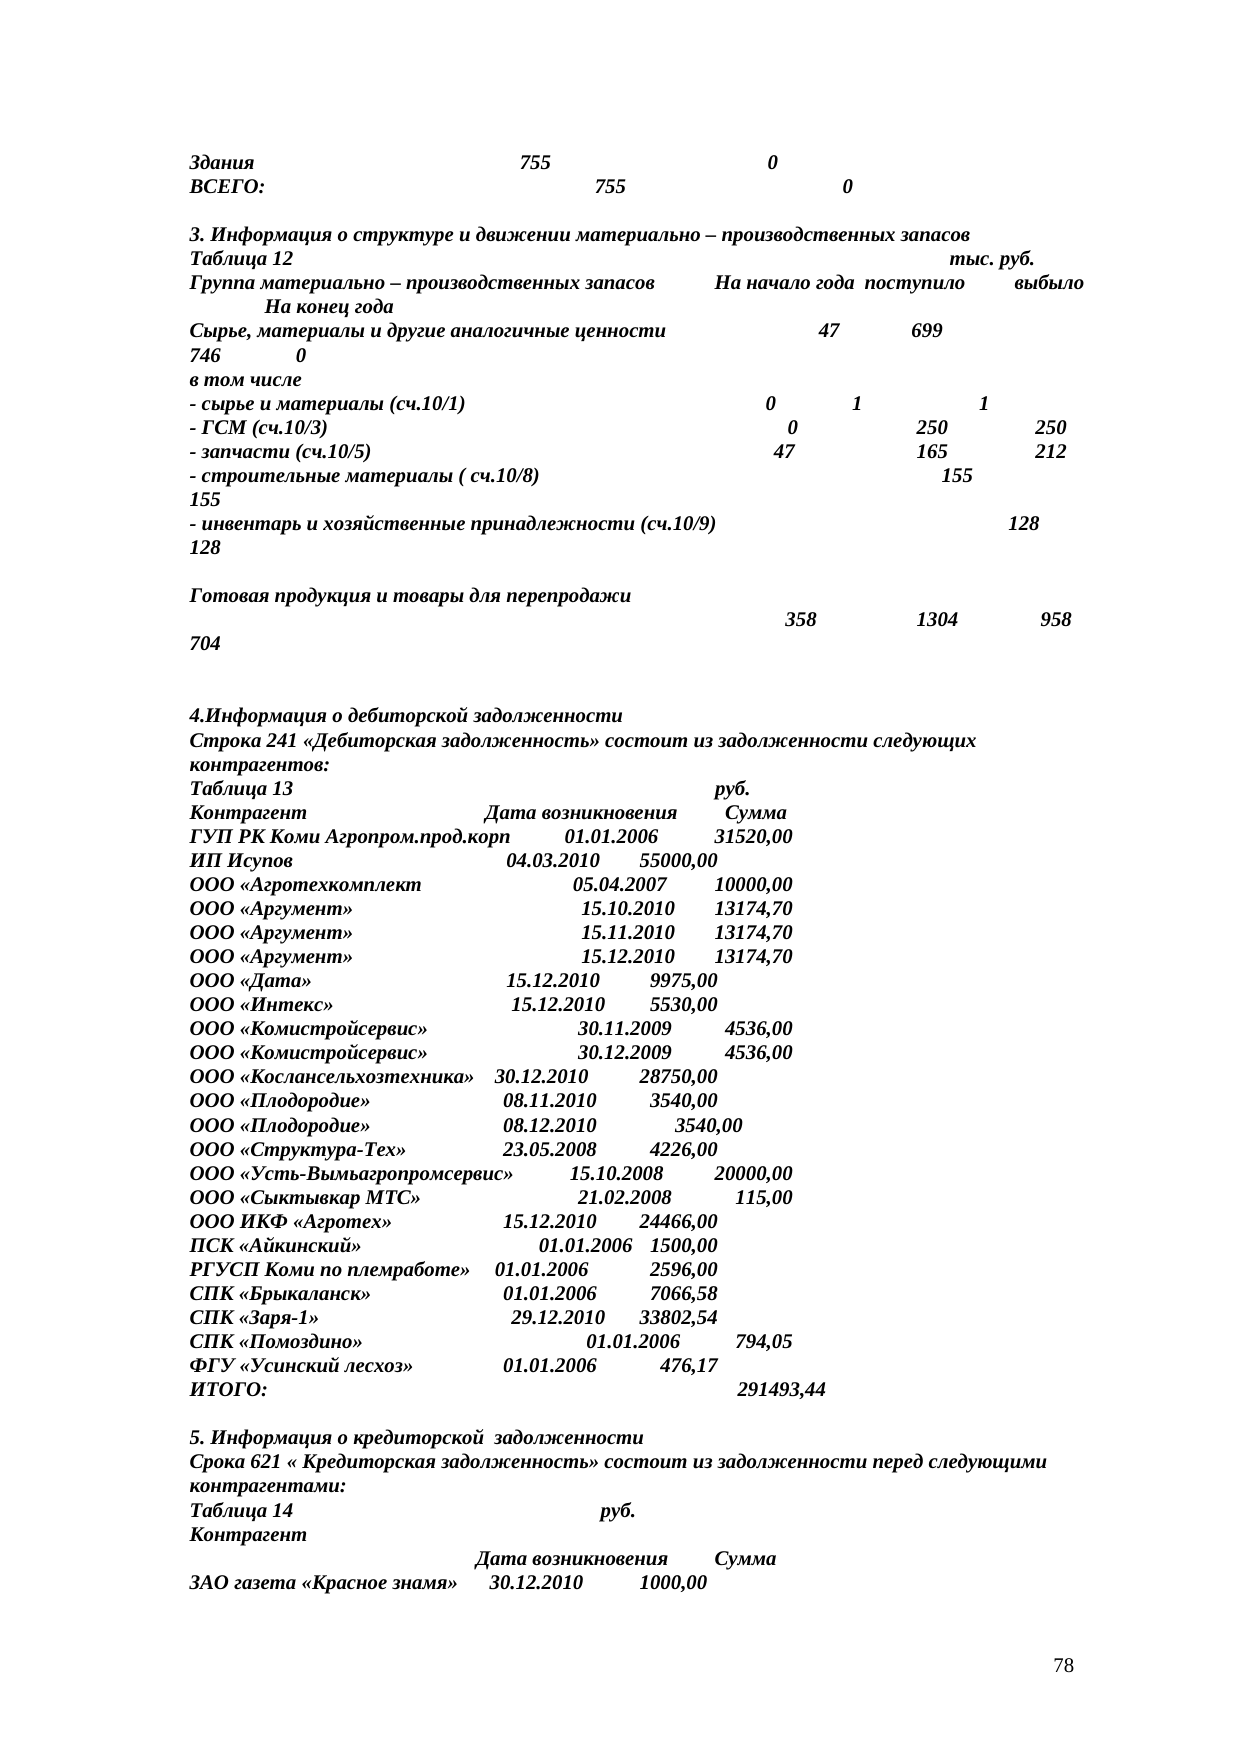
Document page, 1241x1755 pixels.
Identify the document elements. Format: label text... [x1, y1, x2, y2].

text Здания 755 0 ВСЕГО: 755 0 3. Информация о структуре и движении материально – производственных запасов Таблица 12 тыс. руб. Группа материально – производственных запасов На начало года поступило выбыло На конец года Сырье, материалы и другие аналогичные ценности 47 699 746 0 в том числе - сырье и материалы (сч.10/1) 0 1 1 - ГСМ (сч.10/3) 0 250 250 - запчасти (сч.10/5) 47 165 212 - строительные материалы ( сч.10/8) 155 155 - инвентарь и хозяйственные принадлежности (сч.10/9) 128 128 Готовая продукция и товары для перепродажи 358 1304 958 704 4.Информация о дебиторской задолженности Строка 241 «Дебиторская задолженность» состоит из задолженности следующих контрагентов: Таблица 13 руб. Контрагент Дата возникновения Сумма ГУП РК Коми Агропром.прод.корп 01.01.2006 31520,00 ИП Исупов 04.03.2010 55000,00 ООО «Агротехкомплект 05.04.2007 10000,00 ООО «Аргумент» 15.10.2010 13174,70 ООО «Аргумент» 15.11.2010 13174,70 ООО «Аргумент» 15.12.2010 13174,70 ООО «Дата» 15.12.2010 9975,00 ООО «Интекс» 15.12.2010 5530,00 ООО «Комистройсервис» 30.11.2009 4536,00 ООО «Комистройсервис» 30.12.2009 4536,00 ООО «Кослансельхозтехника» 30.12.2010 28750,00 ООО «Плодородие» 08.11.2010 3540,00 ООО «Плодородие» 08.12.2010 3540,00 ООО «Структура-Тех» 23.05.2008 4226,00 ООО «Усть-Вымьагропромсервис» 15.10.2008 20000,00 ООО «Сыктывкар МТС» 21.02.2008 115,00 ООО ИКФ «Агротех» 15.12.2010 24466,00 ПСК «Айкинский» 01.01.2006 1500,00 РГУСП Коми по племработе» 01.01.2006 2596,00 СПК «Брыкаланск» 01.01.2006 7066,58 СПК «Заря-1» 29.12.2010 33802,54 СПК «Помоздино» 01.01.2006 794,05 ФГУ «Усинский лесхоз» 01.01.2006 476,17 ИТОГО: 291493,44 5. Информация о кредиторской задолженности Срока 621 « Кредиторская задолженность» состоит из задолженности перед следующими контрагентами: Таблица 14 руб. Контрагент Дата возникновения Сумма ЗАО газета «Красное знамя» 30.12.2010 1000,00 [189, 150, 1093, 1594]
